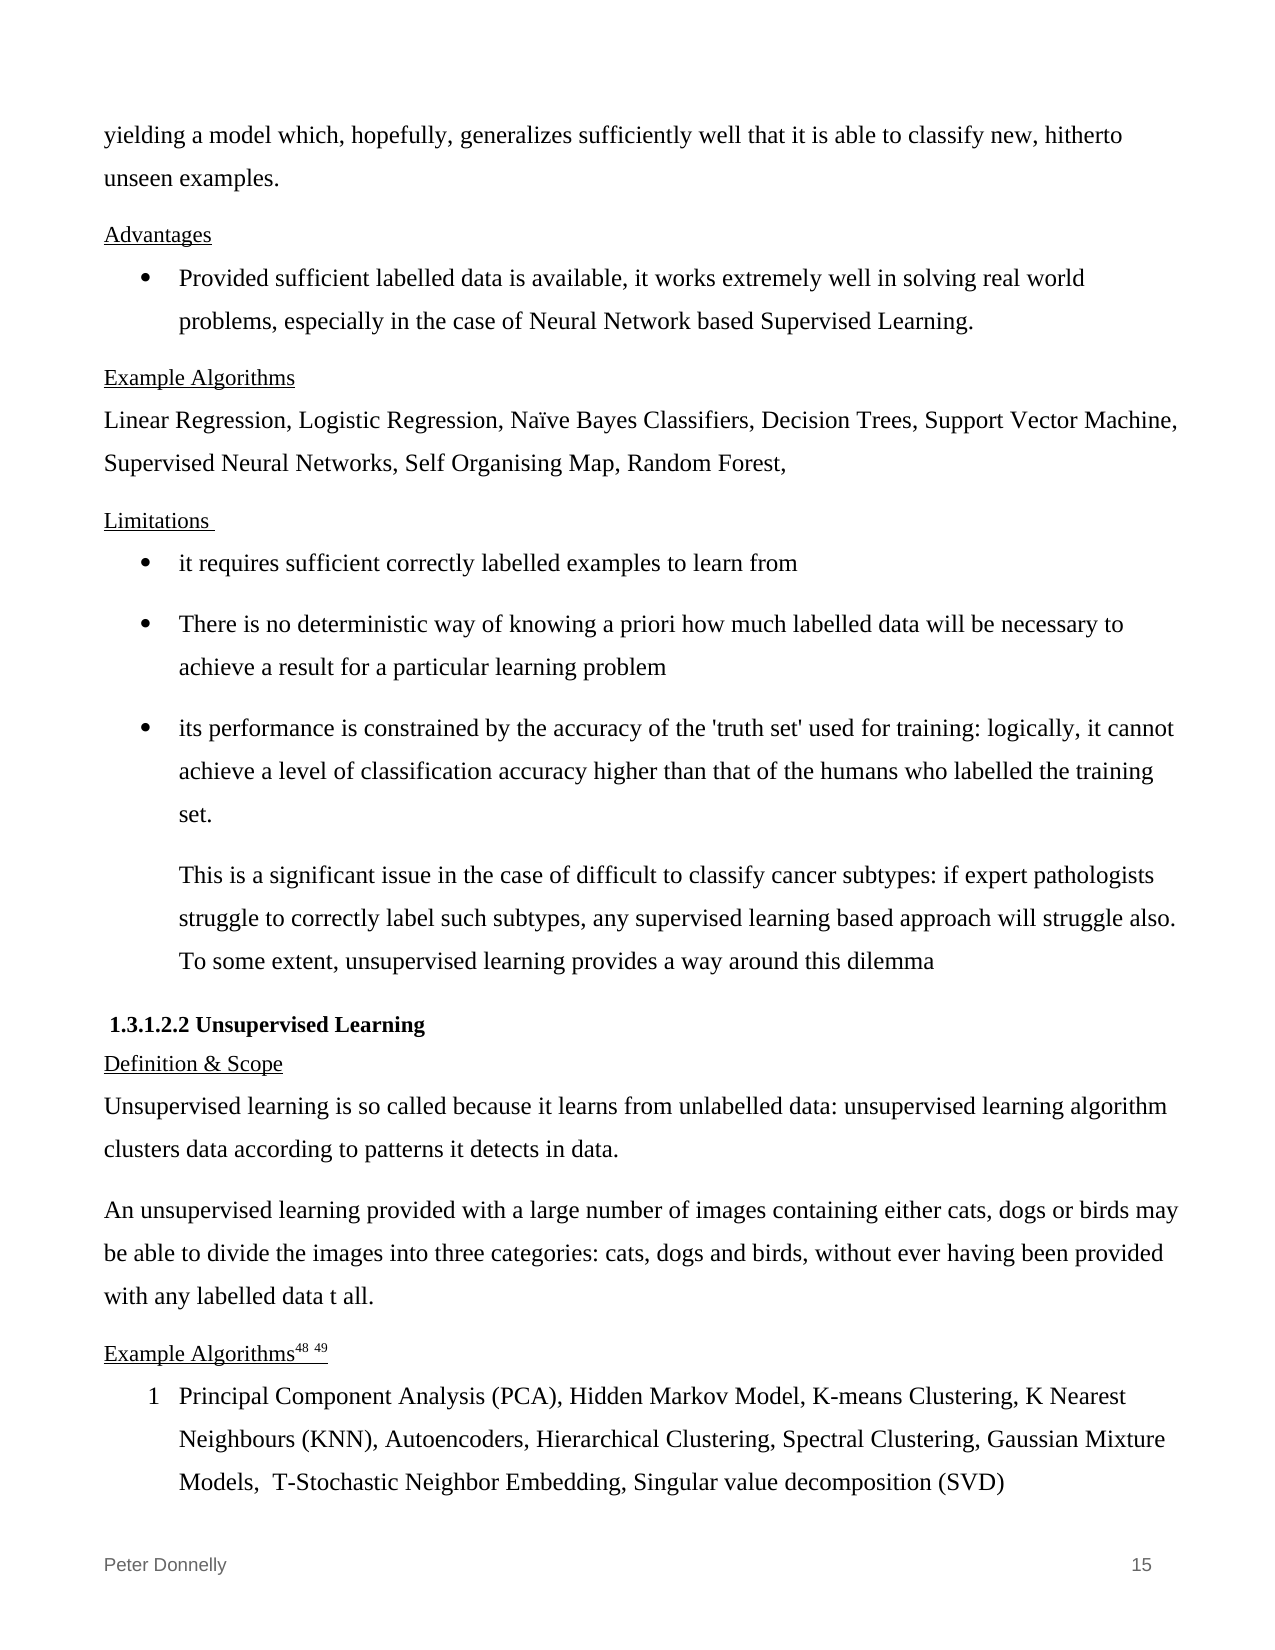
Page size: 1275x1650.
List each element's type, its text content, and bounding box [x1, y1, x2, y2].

list it requires sufficient correctly labelled examples to learn from [141, 548, 1181, 577]
text This is a significant issue in the case of difficult to classify cancer subtypes: if expert pathologists struggle to correctly label such subtypes, any supervised learning based approach will struggle also. To some extent, unsupervised learning provides a way around this dilemma [178, 860, 1181, 975]
text Unsupervised learning is so called because it learns from unlabelled data: unsupervised learning algorithm clusters data according to patterns it detects in data. [103, 1091, 1181, 1163]
list Provided sufficient labelled data is available, it works extremely well in solving real world problems, especially in the case of Neural Network based Supervised Learning. [141, 263, 1181, 334]
text yielding a model which, hopefully, generalizes sufficiently well that it is able to classify new, hitherto unseen examples. [103, 120, 1181, 192]
subtitle Unsupervised Learning [103, 1011, 1181, 1037]
list Principal Component Analysis (PCA), Hidden Markov Model, K-means Clustering, K Nearest Neighbours (KNN), Autoencoders, Hierarchical Clustering, Spectral Clustering, Gaussian Mixture Models, T-Stochastic Neighbor Embedding, Singular value decomposition (SVD) [141, 1381, 1181, 1496]
subtitle Definition & Scope [86, 1050, 1181, 1076]
subtitle Example Algorithms [86, 364, 1181, 390]
subtitle Limitations [86, 507, 1181, 533]
list its performance is constrained by the accuracy of the 'truth set' used for training: logically, it cannot achieve a level of classification accuracy higher than that of the humans who labelled the training set. [141, 713, 1181, 828]
text Linear Regression, Logistic Regression, Naïve Bayes Classifiers, Decision Trees, Support Vector Machine, Supervised Neural Networks, Self Organising Map, Random Forest, [103, 405, 1181, 477]
subtitle Advantages [86, 221, 1181, 247]
list There is no deterministic way of knowing a priori how much labelled data will be necessary to achieve a result for a particular learning problem [141, 609, 1181, 681]
text An unsupervised learning provided with a large number of images containing either cats, dogs or birds may be able to divide the images into three categories: cats, dogs and birds, without ever having been provided with any labelled data t all. [103, 1195, 1181, 1310]
subtitle Example Algorithms [86, 1339, 1181, 1366]
